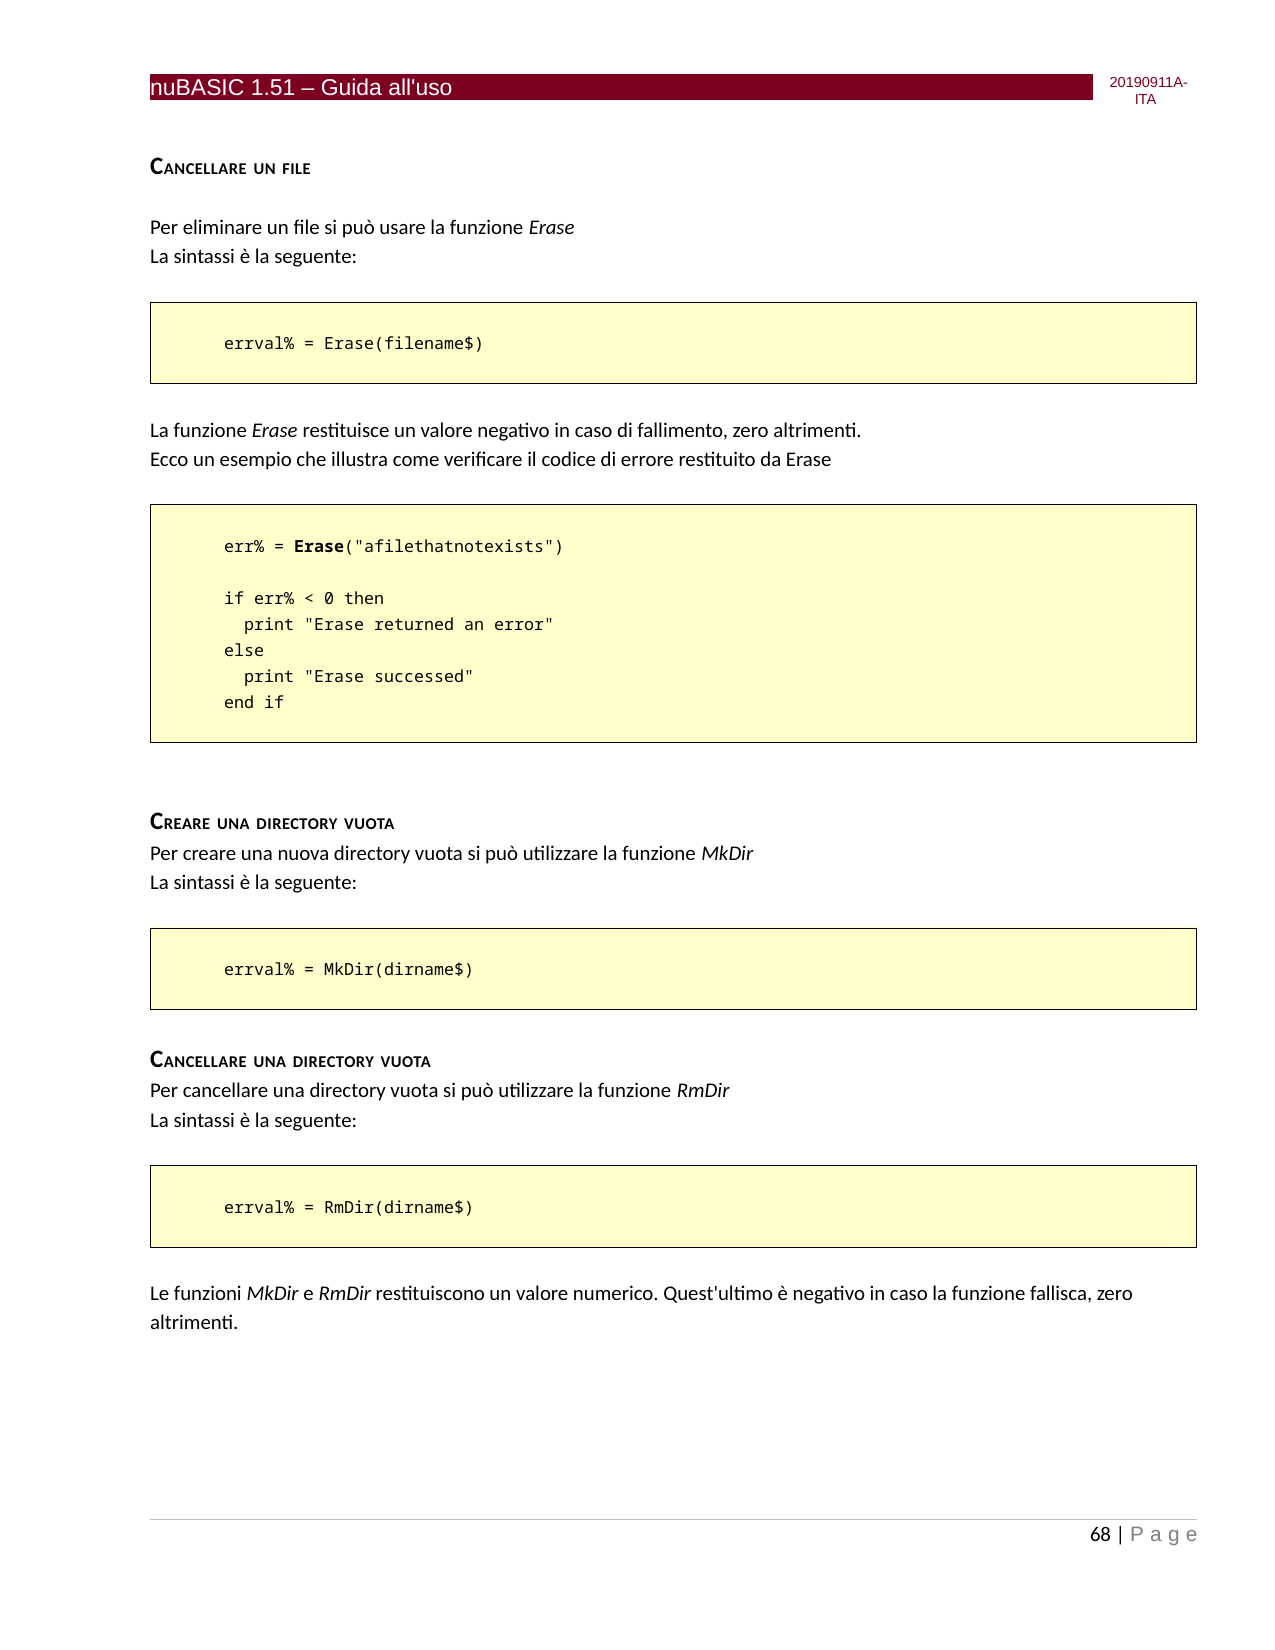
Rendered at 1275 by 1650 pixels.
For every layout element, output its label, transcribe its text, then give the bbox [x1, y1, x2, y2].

text Ecco un esempio che illustra come verificare il codice di errore restituito da Erase [150, 446, 1197, 471]
subtitle Cancellare una directory vuota [150, 1043, 1197, 1073]
text Le funzioni MkDir e RmDir restituiscono un valore numerico. Quest'ultimo è negativo in caso la funzione fallisca, zero altrimenti. [150, 1280, 1197, 1335]
list err% = Erase("afilethatnotexists") [151, 530, 1196, 556]
list errval% = RmDir(dirname$) [151, 1191, 1196, 1217]
list errval% = Erase(filename$) [151, 328, 1196, 354]
text La funzione Erase restituisce un valore negativo in caso di fallimento, zero altrimenti. [150, 417, 1197, 442]
text La sintassi è la seguente: [150, 243, 1197, 269]
subtitle Cancellare un file [150, 150, 1197, 181]
text Per eliminare un file si può usare la funzione Erase [150, 214, 1197, 239]
subtitle Creare una directory vuota [150, 805, 1197, 836]
list if err% < 0 then [151, 582, 1196, 608]
list else [151, 634, 1196, 661]
text Per cancellare una directory vuota si può utilizzare la funzione RmDir [150, 1078, 1197, 1103]
list print "Erase successed" [151, 661, 1196, 687]
list errval% = MkDir(dirname$) [151, 953, 1196, 979]
text La sintassi è la seguente: [150, 1107, 1197, 1132]
list end if [151, 687, 1196, 713]
text La sintassi è la seguente: [150, 869, 1197, 894]
text Per creare una nuova directory vuota si può utilizzare la funzione MkDir [150, 840, 1197, 865]
list print "Erase returned an error" [151, 608, 1196, 634]
